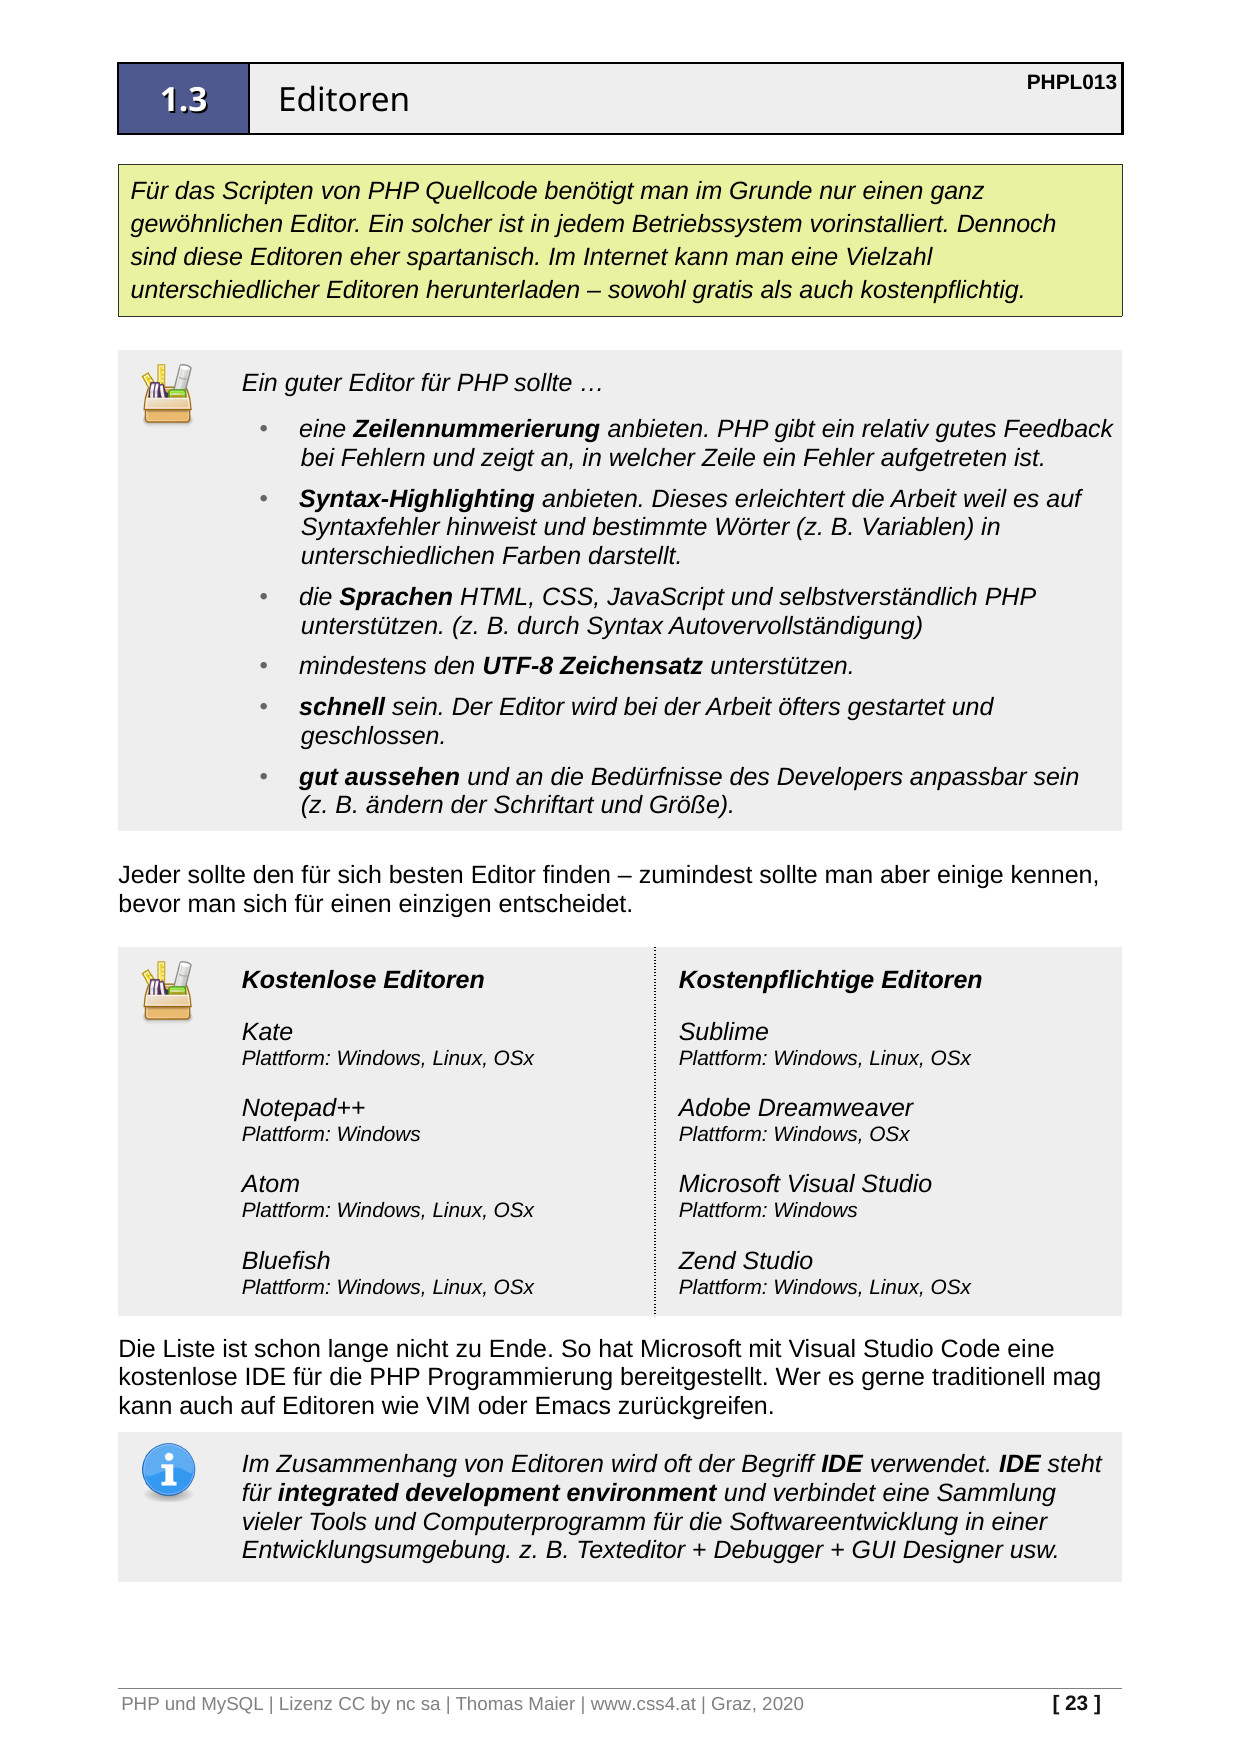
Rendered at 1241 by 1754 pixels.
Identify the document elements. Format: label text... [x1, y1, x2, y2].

text Die Liste ist schon lange nicht zu Ende. So hat Microsoft mit Visual Studio Code eine kostenlose IDE für die PHP Programmierung bereitgestellt. Wer es gerne traditionell mag kann auch auf Editoren wie VIM oder Emacs zurückgreifen. [118, 1334, 1122, 1420]
picture [135, 361, 201, 428]
table_header 1.3 [119, 64, 248, 133]
picture [138, 1443, 198, 1502]
text Jeder sollte den für sich besten Editor finden – zumindest sollte man aber einige kennen, bevor man sich für einen einzigen entscheidet. [118, 860, 1122, 918]
table_header Kostenpflichtige Editoren Sublime Plattform: Windows, Linux, OSx Adobe Dreamweaver Plattform: Windows, OSx Microsoft Visual Studio Plattform: Windows Zend Studio Plattform: Windows, Linux, OSx [655, 947, 1122, 1316]
table_header Ein guter Editor für PHP sollte … eine Zeilennummerierung anbieten. PHP gibt ein relativ gutes Feedback bei Fehlern und zeigt an, in welcher Zeile ein Fehler aufgetreten ist. Syntax-Highlighting anbieten. Dieses erleichtert die Arbeit weil es auf Syntaxfehler hinweist und bestimmte Wörter (z. B. Variablen) in unterschiedlichen Farben darstellt. die Sprachen HTML, CSS, JavaScript und selbstverständlich PHP unterstützen. (z. B. durch Syntax Autovervollständigung) mindestens den UTF-8 Zeichensatz unterstützen. schnell sein. Der Editor wird bei der Arbeit öfters gestartet und geschlossen. gut aussehen und an die Bedürfnisse des Developers anpassbar sein (z. B. ändern der Schriftart und Größe). [218, 350, 1122, 831]
table_header [118, 350, 218, 831]
table_header Editoren [250, 64, 886, 133]
table_header Im Zusammenhang von Editoren wird oft der Begriff IDE verwendet. IDE steht für integrated development environment und verbindet eine Sammlung vieler Tools und Computerprogramm für die Softwareentwicklung in einer Entwicklungsumgebung. z. B. Texteditor + Debugger + GUI Designer usw. [218, 1432, 1122, 1582]
text Für das Scripten von PHP Quellcode benötigt man im Grunde nur einen ganz gewöhnlichen Editor. Ein solcher ist in jedem Betriebssystem vorinstalliert. Dennoch sind diese Editoren eher spartanisch. Im Internet kann man eine Vielzahl unterschiedlicher Editoren herunterladen – sowohl gratis als auch kostenpflichtig. [119, 165, 1122, 316]
table_header [118, 947, 218, 1316]
picture [135, 958, 201, 1025]
table_header Kostenlose Editoren Kate Plattform: Windows, Linux, OSx Notepad++ Plattform: Windows Atom Plattform: Windows, Linux, OSx Bluefish Plattform: Windows, Linux, OSx [218, 947, 655, 1316]
table_header PHPL013 [886, 64, 1121, 133]
table_header [118, 1432, 218, 1582]
